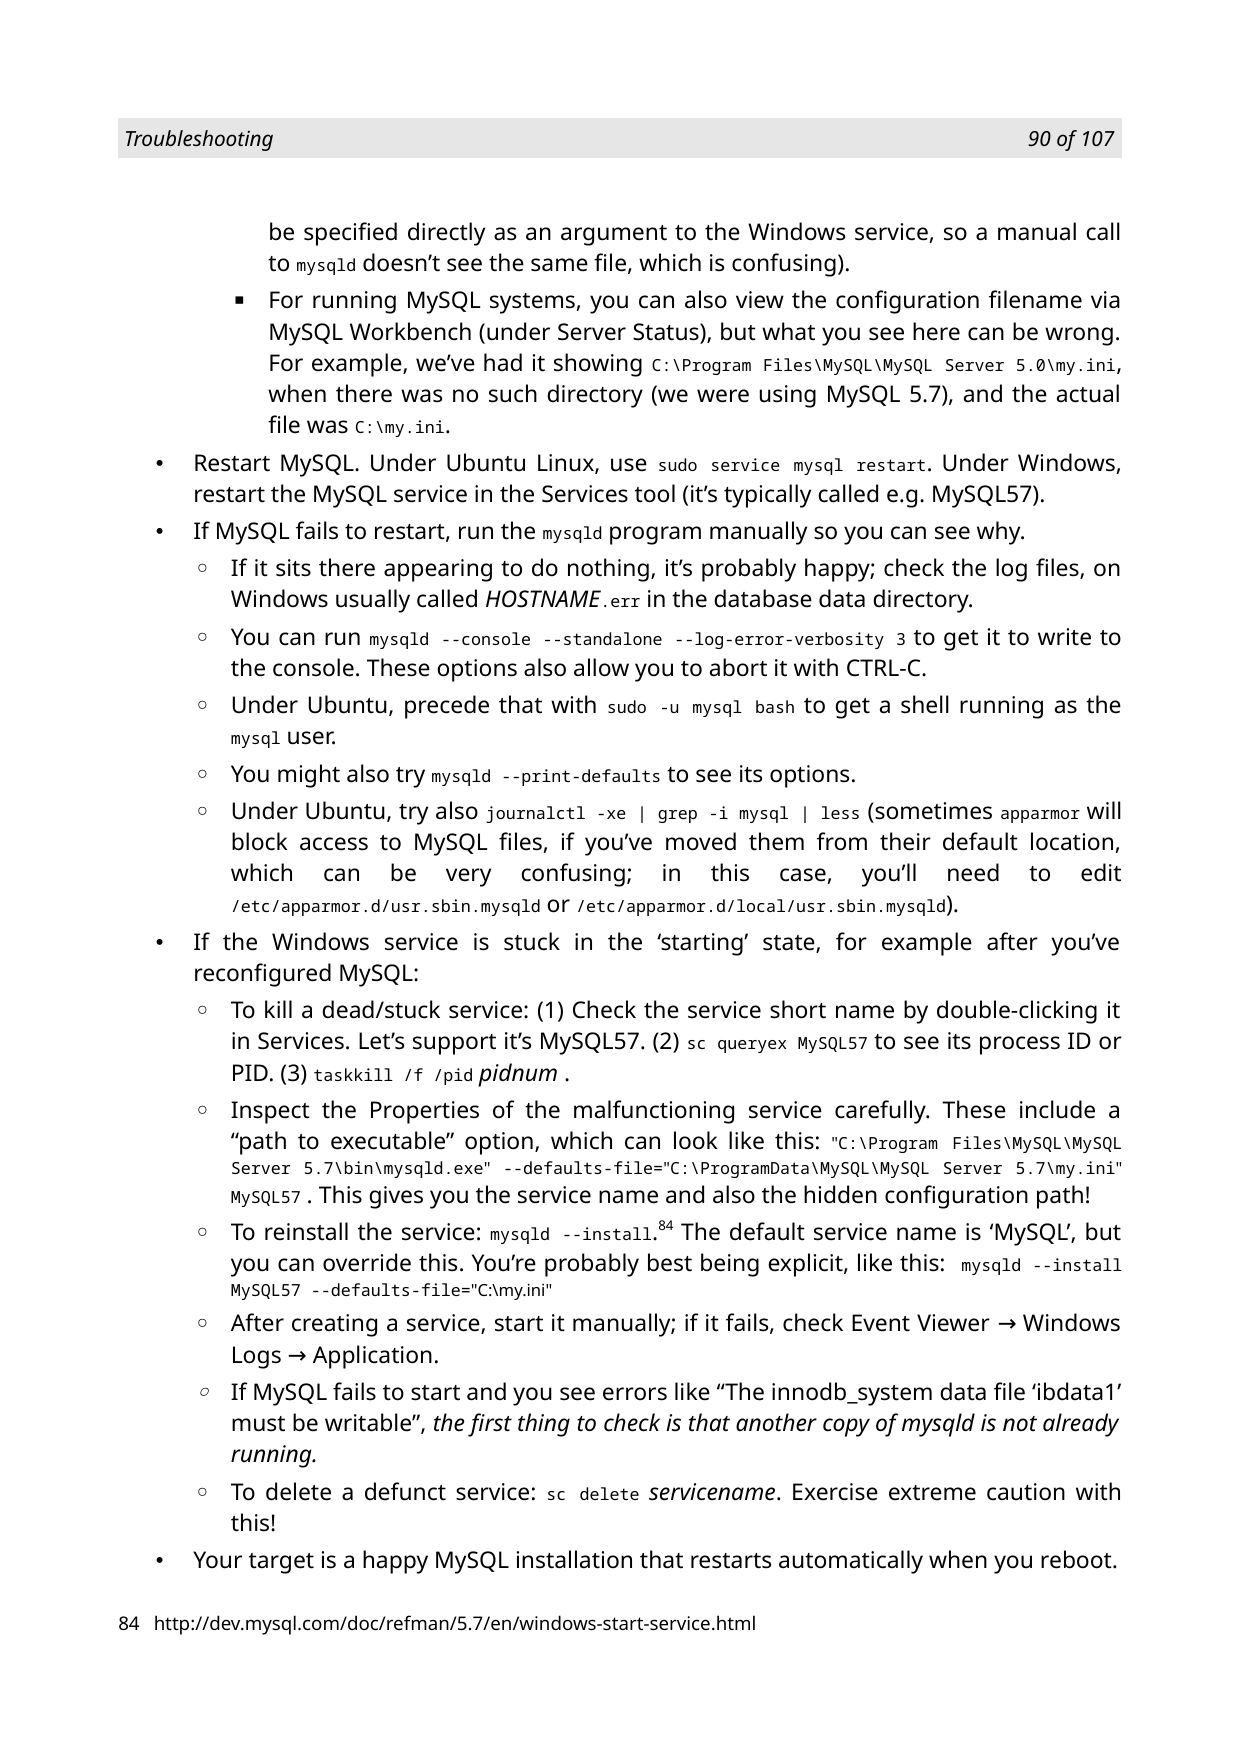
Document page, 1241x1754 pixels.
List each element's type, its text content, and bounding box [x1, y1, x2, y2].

list For running MySQL systems, you can also view the configuration filename via MySQL Workbench (under Server Status), but what you see here can be wrong. For example, we’ve had it showing C:\Program Files\MySQL\MySQL Server 5.0\my.ini, when there was no such directory (we were using MySQL 5.7), and the actual file was C:\my.ini. [231, 284, 1122, 441]
list To reinstall the service: mysqld --install. The default service name is ‘MySQL’, but you can override this. You’re probably best being explicit, like this: mysqld --install MySQL57 --defaults-file="C:\my.ini" [193, 1216, 1122, 1301]
list You might also try mysqld --print-defaults to see its options. [193, 757, 1122, 789]
list be specified directly as an argument to the Windows service, so a manual call to mysqld doesn’t see the same file, which is confusing). [231, 216, 1122, 278]
list Under Ubuntu, try also journalctl -xe | grep -i mysql | less (sometimes apparmor will block access to MySQL files, if you’ve moved them from their default location, which can be very confusing; in this case, you’ll need to edit /etc/apparmor.d/usr.sbin.mysqld or /etc/apparmor.d/local/usr.sbin.mysqld). [193, 795, 1122, 920]
list If the Windows service is stuck in the ‘starting’ state, for example after you’ve reconfigured MySQL: [156, 926, 1122, 988]
list If it sits there appearing to do nothing, it’s probably happy; check the log files, on Windows usually called HOSTNAME.err in the database data directory. [193, 552, 1122, 615]
list Inspect the Properties of the malfunctioning service carefully. These include a “path to executable” option, which can look like this: "C:\Program Files\MySQL\MySQL Server 5.7\bin\mysqld.exe" --defaults-file="C:\ProgramData\MySQL\MySQL Server 5.7\my.ini" MySQL57 . This gives you the service name and also the hidden configuration path! [193, 1094, 1122, 1210]
list If MySQL fails to restart, run the mysqld program manually so you can see why. [156, 515, 1122, 546]
list After creating a service, start it manually; if it fails, check Event Viewer → Windows Logs → Application. [193, 1307, 1122, 1370]
list To kill a dead/stuck service: (1) Check the service short name by double-clicking it in Services. Let’s support it’s MySQL57. (2) sc queryex MySQL57 to see its process ID or PID. (3) taskkill /f /pid pidnum . [193, 994, 1122, 1088]
list If MySQL fails to start and you see errors like “The innodb_system data file ‘ibdata1’ must be writable”, the first thing to check is that another copy of mysqld is not already running. [193, 1376, 1122, 1469]
list To delete a defunct service: sc delete servicename. Exercise extreme caution with this! [193, 1475, 1122, 1538]
list Under Ubuntu, precede that with sudo -u mysql bash to get a shell running as the mysql user. [193, 689, 1122, 752]
list Your target is a happy MySQL installation that restarts automatically when you reboot. [156, 1544, 1122, 1575]
list You can run mysqld --console --standalone --log-error-verbosity 3 to get it to write to the console. These options also allow you to abort it with CTRL-C. [193, 621, 1122, 683]
list Restart MySQL. Under Ubuntu Linux, use sudo service mysql restart. Under Windows, restart the MySQL service in the Services tool (it’s typically called e.g. MySQL57). [156, 447, 1122, 509]
list http://dev.mysql.com/doc/refman/5.7/en/windows-start-service.html [118, 1610, 1122, 1636]
